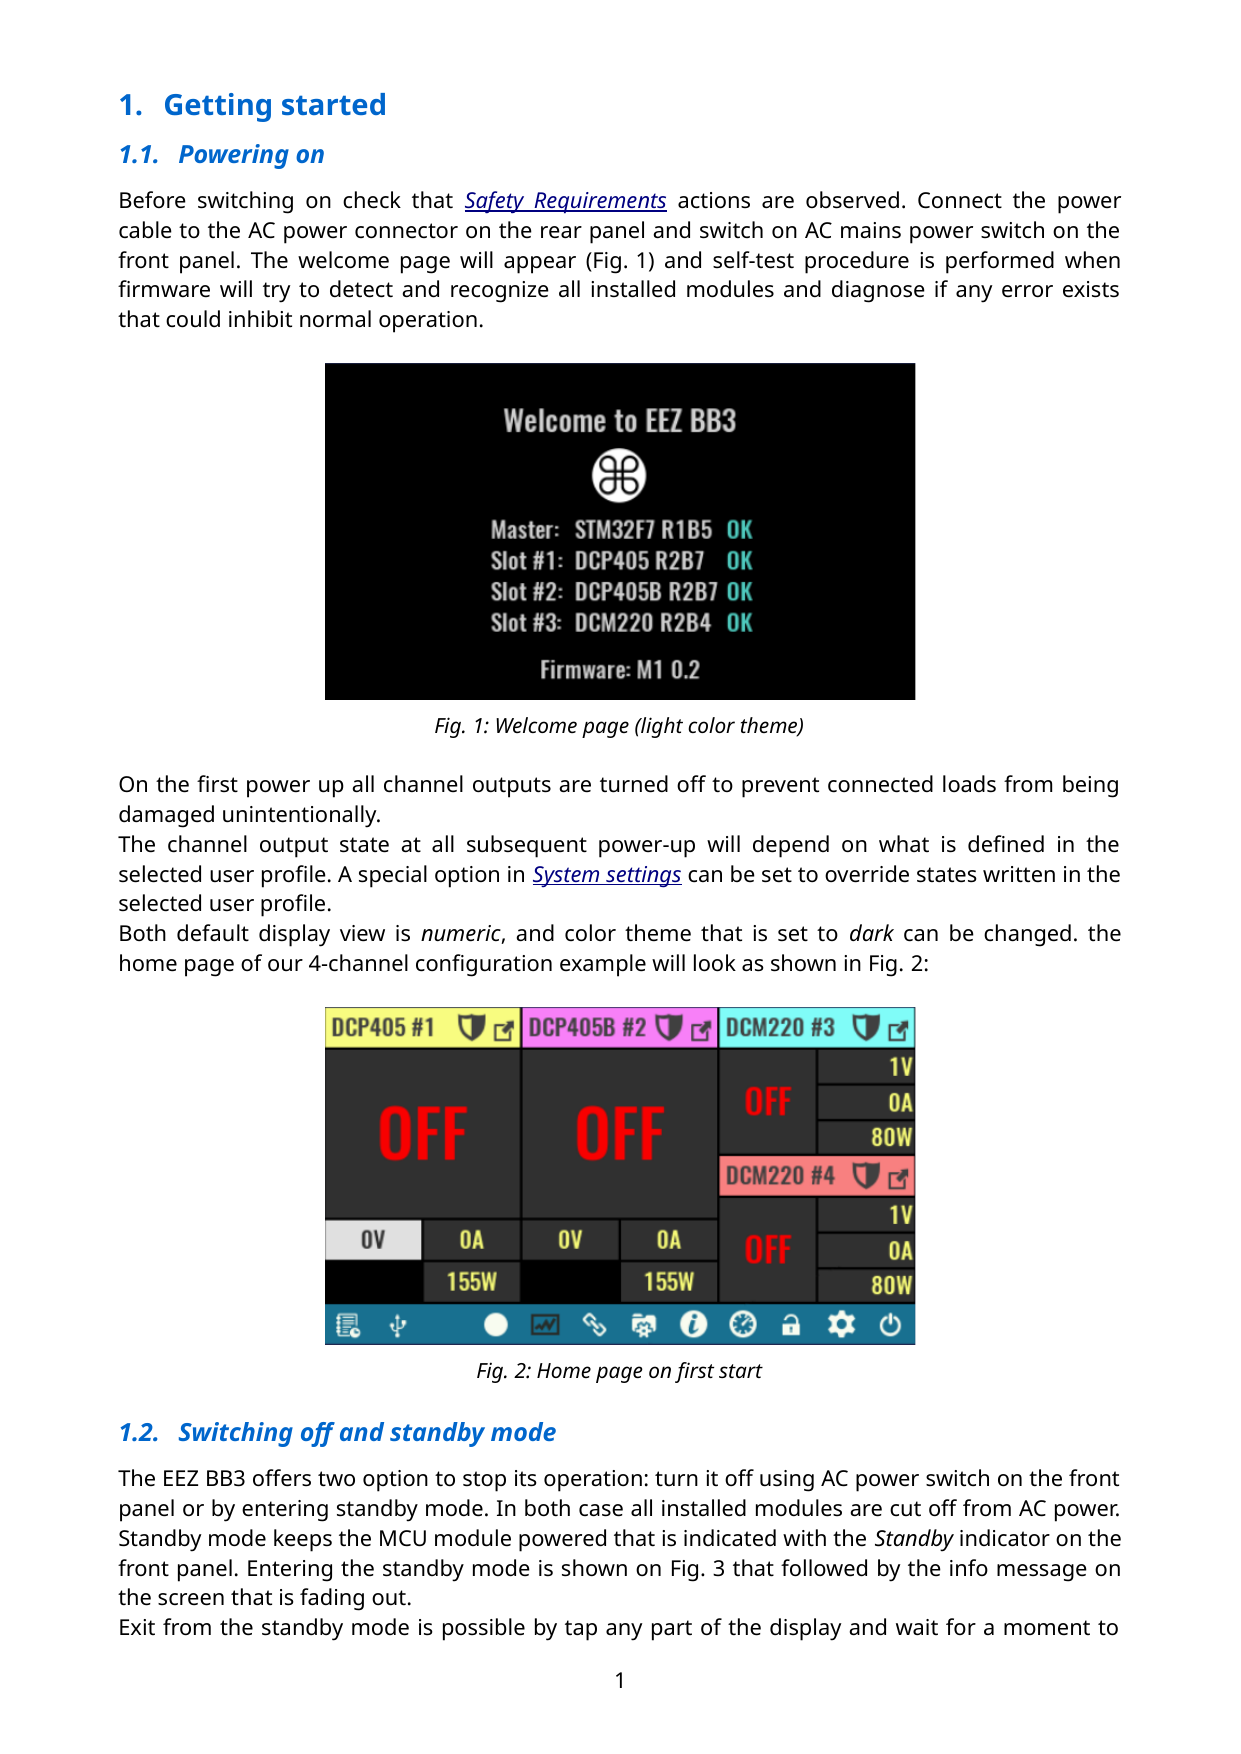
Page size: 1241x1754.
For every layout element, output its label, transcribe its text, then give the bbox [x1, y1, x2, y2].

subtitle Getting started [118, 84, 1122, 124]
text Fig. 2: Home page on first start [325, 1345, 915, 1384]
text The channel output state at all subsequent power-up will depend on what is defined in the selected user profile. A special option in System settings can be set to override states written in the selected user profile. [118, 829, 1122, 918]
text Exit from the standby mode is possible by tap any part of the display and wait for a moment to [118, 1612, 1122, 1642]
text On the first power up all channel outputs are turned off to prevent connected loads from being damaged unintentionally. [118, 769, 1122, 829]
text Fig. 1: Welcome page (light color theme) [325, 700, 915, 739]
text Before switching on check that Safety Requirements actions are observed. Connect the power cable to the AC power connector on the rear panel and switch on AC mains power switch on the front panel. The welcome page will appear (Fig. 1) and self-test procedure is performed when firmware will try to detect and recognize all installed modules and diagnose if any error exists that could inhibit normal operation. [118, 185, 1122, 334]
picture [325, 363, 916, 700]
subtitle Powering on [118, 136, 1122, 170]
picture [325, 1007, 916, 1345]
subtitle Switching off and standby mode [118, 1414, 1122, 1448]
text The EEZ BB3 offers two option to stop its operation: turn it off using AC power switch on the front panel or by entering standby mode. In both case all installed modules are cut off from AC power. Standby mode keeps the MCU module powered that is indicated with the Standby indicator on the front panel. Entering the standby mode is shown on Fig. 3 that followed by the info message on the screen that is fading out. [118, 1463, 1122, 1612]
text Both default display view is numeric, and color theme that is set to dark can be changed. the home page of our 4-channel configuration example will look as shown in Fig. 2: [118, 918, 1122, 978]
